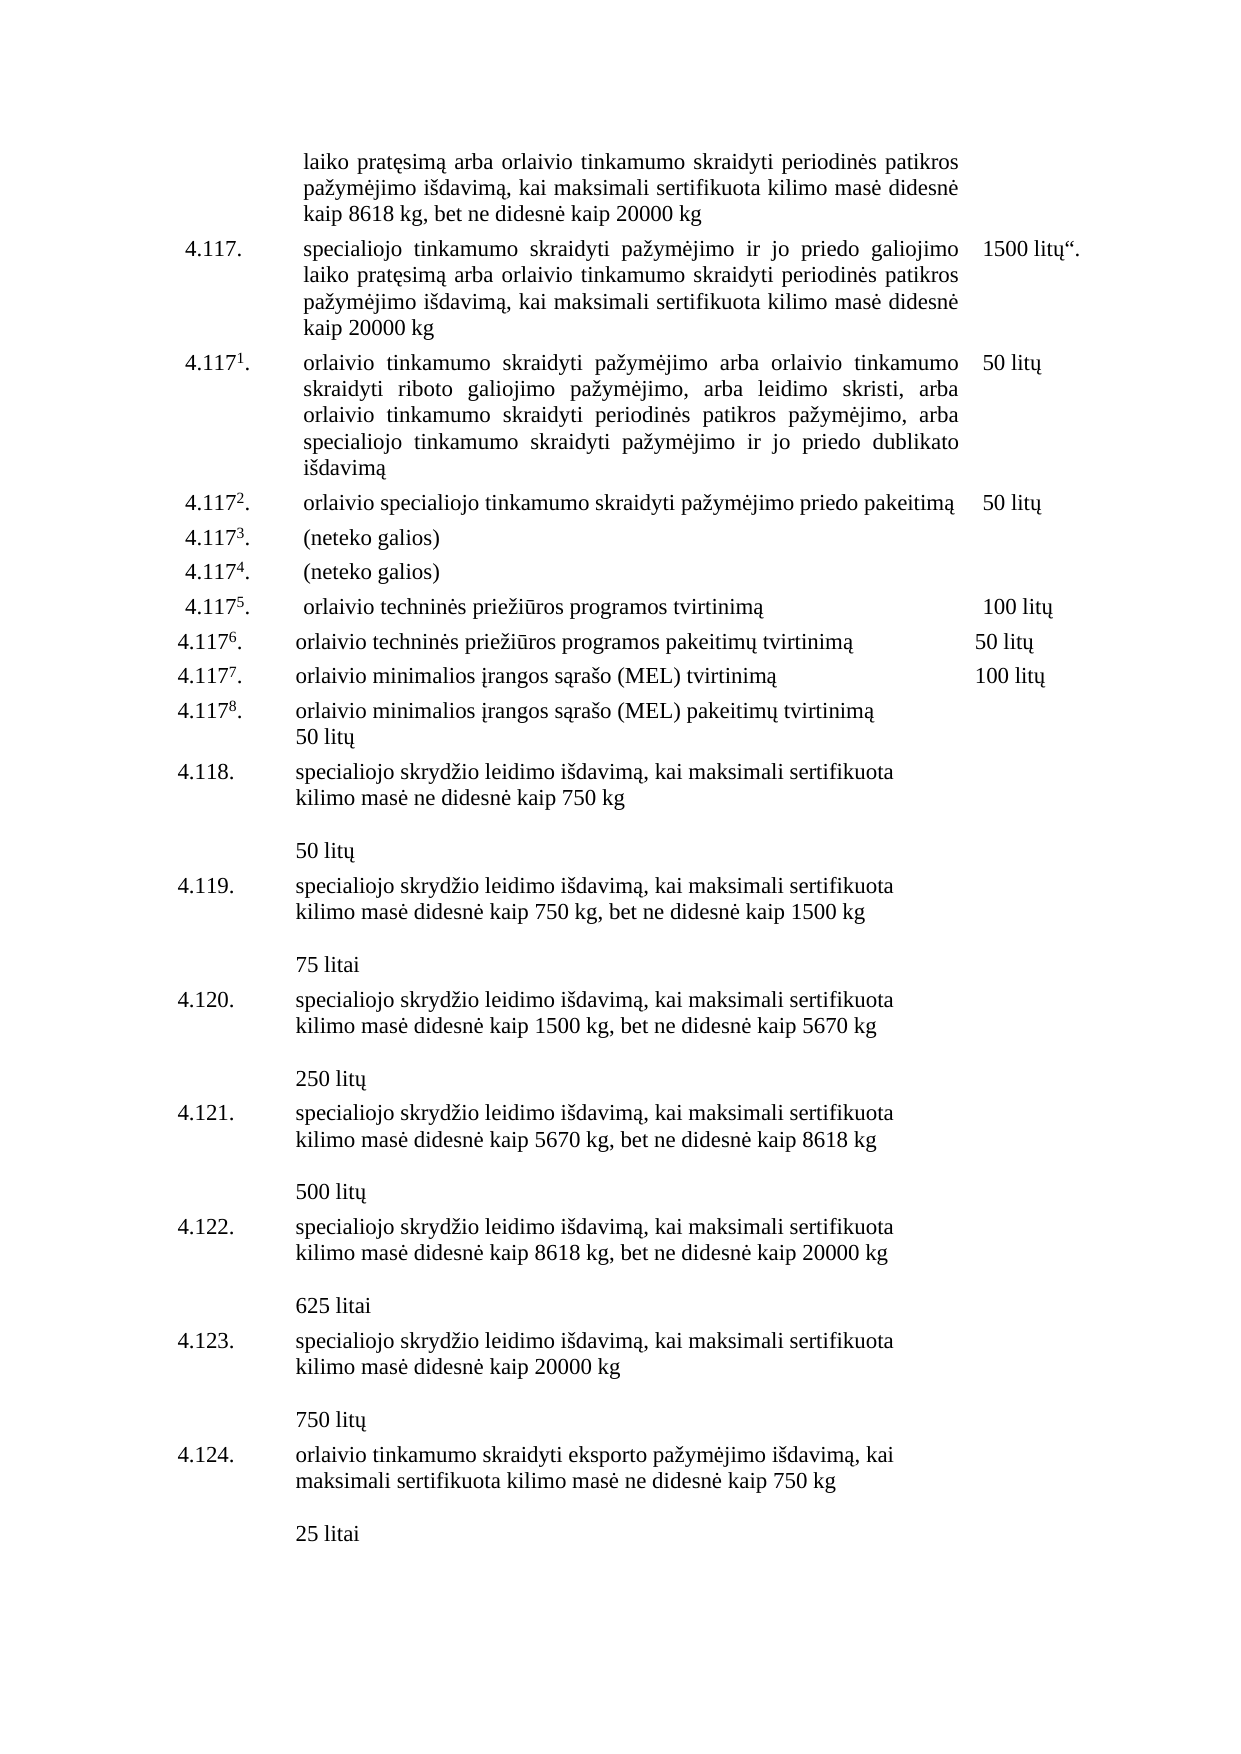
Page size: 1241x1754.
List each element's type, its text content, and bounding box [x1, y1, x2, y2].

table_cell 4.1174. [174, 558, 292, 593]
table_cell specialiojo tinkamumo skraidyti pažymėjimo ir jo priedo galiojimo laiko pratęsimą arba orlaivio tinkamumo skraidyti periodinės patikros pažymėjimo išdavimą, kai maksimali sertifikuota kilimo masė didesnė kaip 20000 kg [292, 235, 971, 349]
text 4.118. specialiojo skrydžio leidimo išdavimą, kai maksimali sertifikuota kilimo masė ne didesnė kaip 750 kg 50 litų [177, 758, 945, 863]
table_cell 100 litų [971, 593, 1144, 628]
table_cell 4.1171. [174, 349, 292, 489]
text 4.119. specialiojo skrydžio leidimo išdavimą, kai maksimali sertifikuota kilimo masė didesnė kaip 750 kg, bet ne didesnė kaip 1500 kg 75 litai [177, 872, 945, 977]
table_cell orlaivio techninės priežiūros programos tvirtinimą [292, 593, 971, 628]
table_cell [971, 524, 1144, 558]
table_cell (neteko galios) [292, 524, 971, 558]
table_cell 4.1172. [174, 489, 292, 524]
table_cell 4.1175. [174, 593, 292, 628]
table_cell 4.1173. [174, 524, 292, 558]
table_cell 50 litų [971, 349, 1144, 489]
table_cell [174, 148, 292, 235]
table_cell orlaivio specialiojo tinkamumo skraidyti pažymėjimo priedo pakeitimą [292, 489, 971, 524]
text 4.1176. orlaivio techninės priežiūros programos pakeitimų tvirtinimą 50 litų [177, 628, 1122, 654]
table_cell 50 litų [971, 489, 1144, 524]
text 4.1177. orlaivio minimalios įrangos sąrašo (MEL) tvirtinimą 100 litų [177, 662, 1122, 689]
text 4.121. specialiojo skrydžio leidimo išdavimą, kai maksimali sertifikuota kilimo masė didesnė kaip 5670 kg, bet ne didesnė kaip 8618 kg 500 litų [177, 1099, 945, 1205]
table_cell [971, 148, 1144, 235]
text 4.123. specialiojo skrydžio leidimo išdavimą, kai maksimali sertifikuota kilimo masė didesnė kaip 20000 kg 750 litų [177, 1327, 945, 1432]
table_cell 4.117. [174, 235, 292, 349]
table_cell [971, 558, 1144, 593]
text 4.124. orlaivio tinkamumo skraidyti eksporto pažymėjimo išdavimą, kai maksimali sertifikuota kilimo masė ne didesnė kaip 750 kg 25 litai [177, 1441, 945, 1546]
table_cell 1500 litų“. [971, 235, 1144, 349]
text 4.1178. orlaivio minimalios įrangos sąrašo (MEL) pakeitimų tvirtinimą 50 litų [177, 697, 945, 750]
text 4.122. specialiojo skrydžio leidimo išdavimą, kai maksimali sertifikuota kilimo masė didesnė kaip 8618 kg, bet ne didesnė kaip 20000 kg 625 litai [177, 1213, 945, 1318]
table_cell orlaivio tinkamumo skraidyti pažymėjimo arba orlaivio tinkamumo skraidyti riboto galiojimo pažymėjimo, arba leidimo skristi, arba orlaivio tinkamumo skraidyti periodinės patikros pažymėjimo, arba specialiojo tinkamumo skraidyti pažymėjimo ir jo priedo dublikato išdavimą [292, 349, 971, 489]
text 4.120. specialiojo skrydžio leidimo išdavimą, kai maksimali sertifikuota kilimo masė didesnė kaip 1500 kg, bet ne didesnė kaip 5670 kg 250 litų [177, 986, 945, 1091]
table_cell laiko pratęsimą arba orlaivio tinkamumo skraidyti periodinės patikros pažymėjimo išdavimą, kai maksimali sertifikuota kilimo masė didesnė kaip 8618 kg, bet ne didesnė kaip 20000 kg [292, 148, 971, 235]
table_cell (neteko galios) [292, 558, 971, 593]
